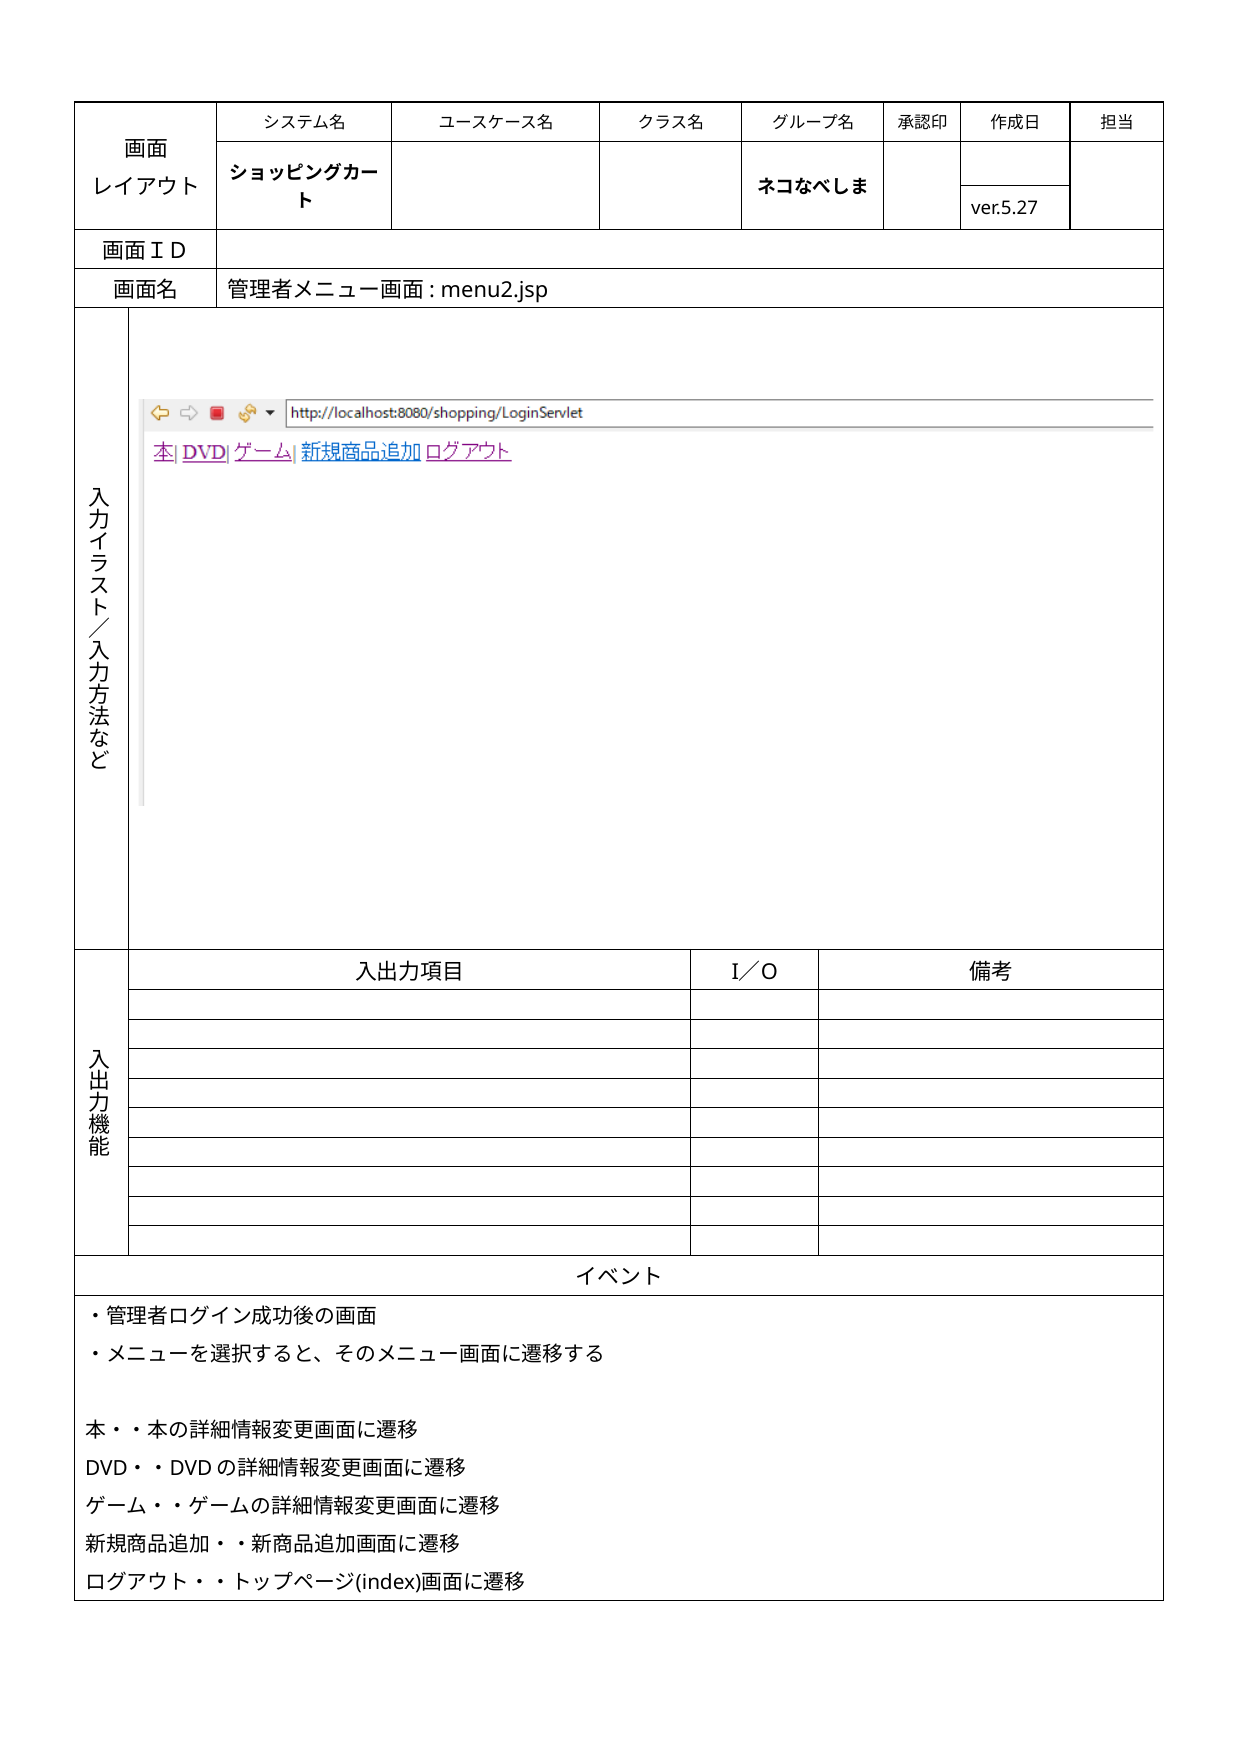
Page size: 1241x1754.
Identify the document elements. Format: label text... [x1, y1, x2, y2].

table_cell [691, 1049, 818, 1078]
table_cell [1071, 142, 1163, 229]
table_cell [129, 1049, 690, 1078]
table_cell [691, 990, 818, 1019]
table_cell 画面名 [75, 269, 216, 307]
table_cell [129, 990, 690, 1019]
table_cell ネコなべしま [742, 142, 883, 229]
table_header ユースケース名 [392, 103, 599, 141]
table_cell 備考 [819, 950, 1163, 989]
table_cell [217, 230, 1163, 268]
table_cell [819, 1226, 1163, 1255]
table_cell [129, 1197, 690, 1225]
table_cell [129, 1226, 690, 1255]
table_cell [819, 1138, 1163, 1166]
table_cell 管理者メニュー画面 : menu2.jsp [217, 269, 1163, 307]
table_cell [691, 1138, 818, 1166]
table_cell I／O [691, 950, 818, 989]
table_cell [819, 1079, 1163, 1107]
picture [138, 399, 1154, 806]
table_cell [819, 1108, 1163, 1137]
table_header 作成日 [961, 103, 1069, 141]
table_cell [691, 1167, 818, 1196]
table_cell 入出力項目 [129, 950, 690, 989]
table_cell [691, 1079, 818, 1107]
table_header 担当 [1071, 103, 1163, 141]
table_cell ショッピングカート [217, 142, 391, 229]
table_cell 画面ＩＤ [75, 230, 216, 268]
table_cell [129, 1138, 690, 1166]
table_cell [691, 1108, 818, 1137]
table_cell イベント [75, 1256, 1163, 1294]
table_header クラス名 [600, 103, 741, 141]
table_cell 入出力機能 [75, 950, 128, 1255]
table_cell [129, 1167, 690, 1196]
table_cell [961, 142, 1069, 185]
table_cell [129, 1079, 690, 1107]
table_cell [819, 1167, 1163, 1196]
table_cell [129, 308, 1163, 949]
table_header 画面 レイアウト [75, 103, 216, 229]
table_cell ver.5.27 [961, 186, 1069, 229]
table_header グループ名 [742, 103, 883, 141]
table_cell [600, 142, 741, 229]
table_cell [691, 1197, 818, 1225]
table_cell [884, 142, 960, 229]
table_cell [691, 1226, 818, 1255]
table_cell [129, 1108, 690, 1137]
table_cell [819, 1020, 1163, 1048]
table_cell [392, 142, 599, 229]
table_cell [819, 1197, 1163, 1225]
table_cell 入力イラスト／入力方法など [75, 308, 128, 949]
table_header システム名 [217, 103, 391, 141]
table_cell [819, 990, 1163, 1019]
table_cell [819, 1049, 1163, 1078]
table_header 承認印 [884, 103, 960, 141]
table_cell [129, 1020, 690, 1048]
table_cell [691, 1020, 818, 1048]
table_cell ・管理者ログイン成功後の画面 ・メニューを選択すると、そのメニュー画面に遷移する 本・・本の詳細情報変更画面に遷移 DVD・・DVDの詳細情報変更画面に遷移 ゲーム・・ゲームの詳細情報変更画面に遷移 新規商品追加・・新商品追加画面に遷移 ログアウト・・トップページ(index)画面に遷移 [75, 1296, 1163, 1600]
